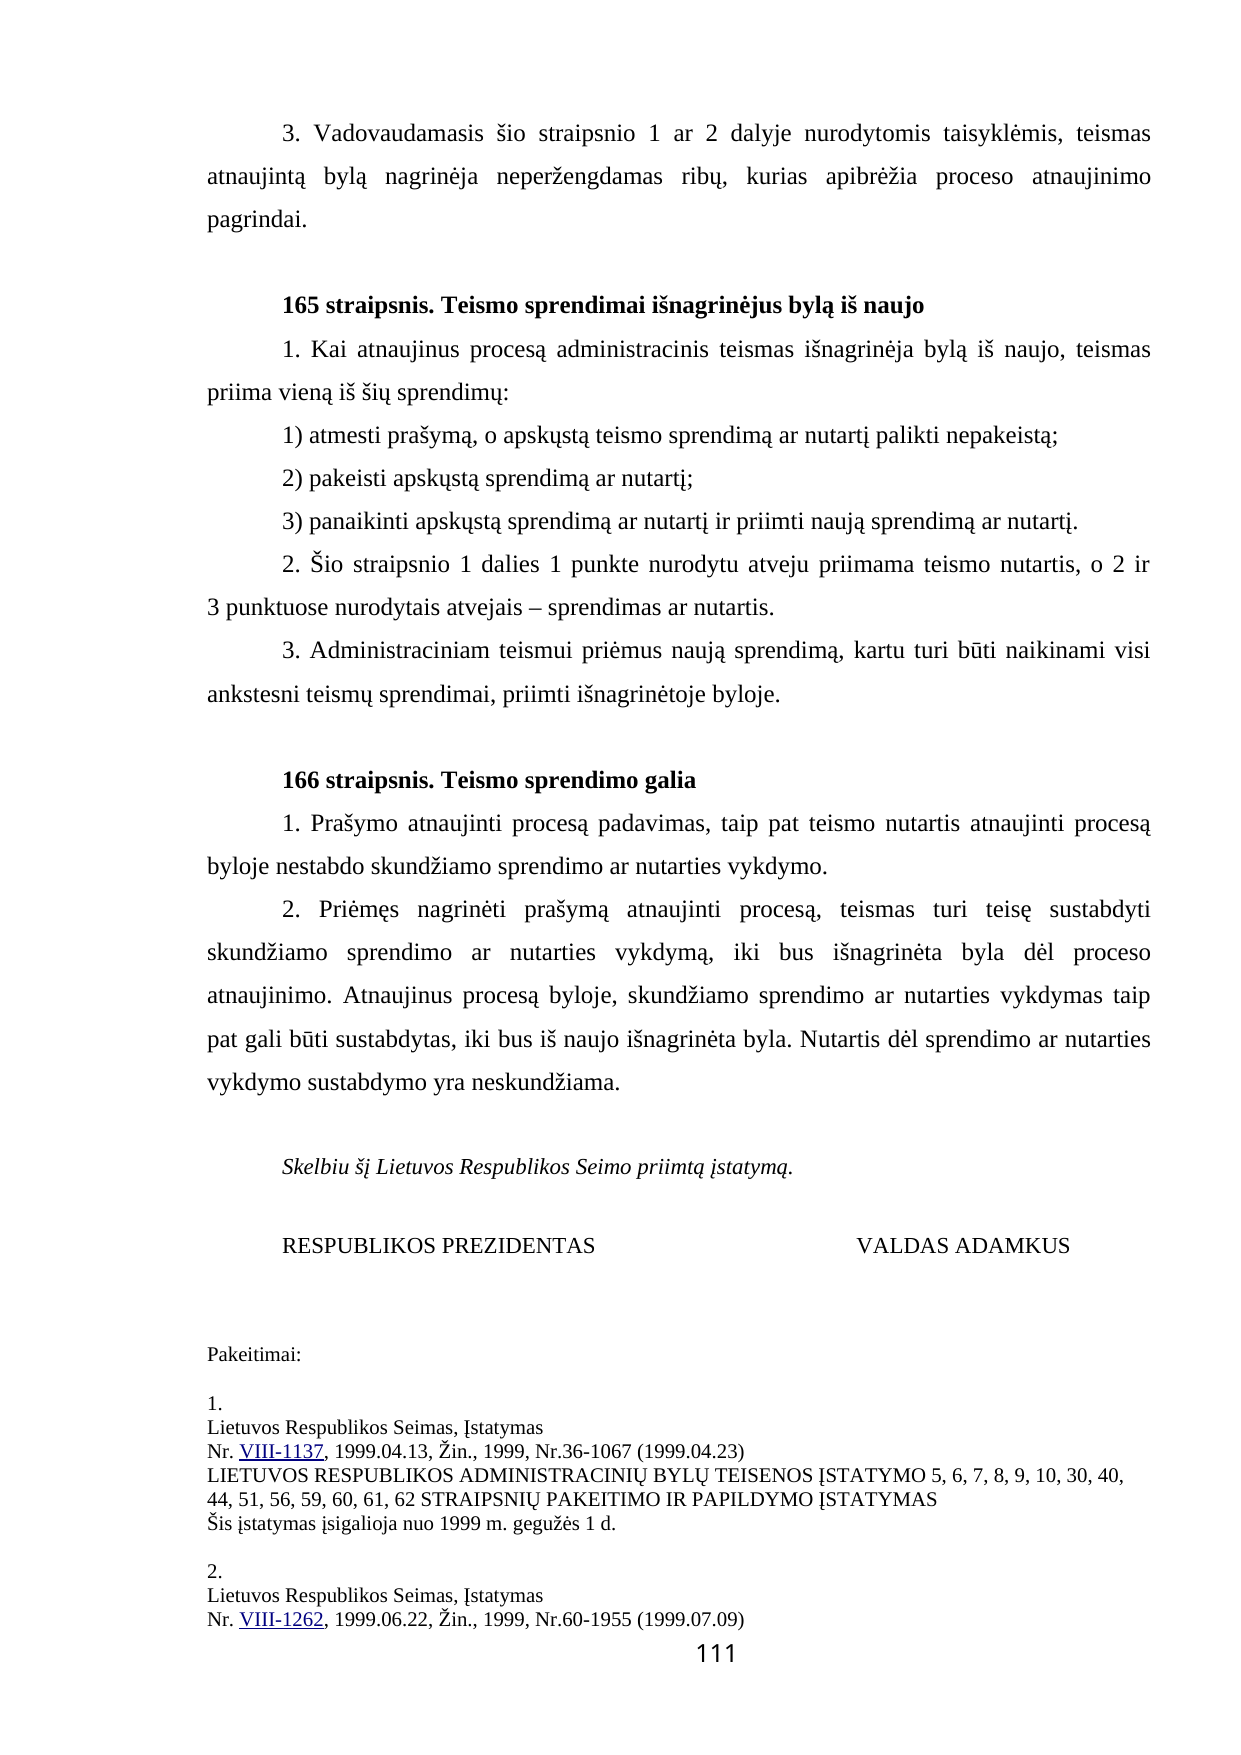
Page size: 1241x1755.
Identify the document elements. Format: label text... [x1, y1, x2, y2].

text Šis įstatymas įsigalioja nuo 1999 m. gegužės 1 d. [207, 1511, 1152, 1535]
text LIETUVOS RESPUBLIKOS ADMINISTRACINIŲ BYLŲ TEISENOS ĮSTATYMO 5, 6, 7, 8, 9, 10, 30, 40, 44, 51, 56, 59, 60, 61, 62 STRAIPSNIŲ PAKEITIMO IR PAPILDYMO ĮSTATYMAS [207, 1463, 1152, 1511]
text 166 straipsnis. Teismo sprendimo galia [207, 765, 1152, 794]
text 2. Šio straipsnio 1 dalies 1 punkte nurodytu atveju priimama teismo nutartis, o 2 ir 3 punktuose nurodytais atvejais – sprendimas ar nutartis. [207, 549, 1152, 621]
text 2. [207, 1559, 1152, 1583]
text 1. [207, 1391, 1152, 1414]
text Pakeitimai: [207, 1342, 1152, 1366]
text RESPUBLIKOS PREZIDENTAS VALDAS ADAMKUS [207, 1232, 1152, 1258]
text 3. Vadovaudamasis šio straipsnio 1 ar 2 dalyje nurodytomis taisyklėmis, teismas atnaujintą bylą nagrinėja neperžengdamas ribų, kurias apibrėžia proceso atnaujinimo pagrindai. [207, 118, 1152, 233]
text 2) pakeisti apskųstą sprendimą ar nutartį; [207, 463, 1152, 492]
text 2. Priėmęs nagrinėti prašymą atnaujinti procesą, teismas turi teisę sustabdyti skundžiamo sprendimo ar nutarties vykdymą, iki bus išnagrinėta byla dėl proceso atnaujinimo. Atnaujinus procesą byloje, skundžiamo sprendimo ar nutarties vykdymas taip pat gali būti sustabdytas, iki bus iš naujo išnagrinėta byla. Nutartis dėl sprendimo ar nutarties vykdymo sustabdymo yra neskundžiama. [207, 894, 1152, 1096]
text 1. Kai atnaujinus procesą administracinis teismas išnagrinėja bylą iš naujo, teismas priima vieną iš šių sprendimų: [207, 334, 1152, 406]
text Nr. VIII-1137, 1999.04.13, Žin., 1999, Nr.36-1067 (1999.04.23) [207, 1439, 1152, 1463]
text 1. Prašymo atnaujinti procesą padavimas, taip pat teismo nutartis atnaujinti procesą byloje nestabdo skundžiamo sprendimo ar nutarties vykdymo. [207, 808, 1152, 880]
text Lietuvos Respublikos Seimas, Įstatymas [207, 1583, 1152, 1607]
text 3) panaikinti apskųstą sprendimą ar nutartį ir priimti naują sprendimą ar nutartį. [207, 506, 1152, 535]
text Lietuvos Respublikos Seimas, Įstatymas [207, 1414, 1152, 1439]
text 165 straipsnis. Teismo sprendimai išnagrinėjus bylą iš naujo [207, 291, 1152, 319]
text 3. Administraciniam teismui priėmus naują sprendimą, kartu turi būti naikinami visi ankstesni teismų sprendimai, priimti išnagrinėtoje byloje. [207, 636, 1152, 707]
text 1) atmesti prašymą, o apskųstą teismo sprendimą ar nutartį palikti nepakeistą; [207, 420, 1152, 449]
text Nr. VIII-1262, 1999.06.22, Žin., 1999, Nr.60-1955 (1999.07.09) [207, 1607, 1152, 1631]
text Skelbiu šį Lietuvos Respublikos Seimo priimtą įstatymą. [207, 1153, 1152, 1179]
